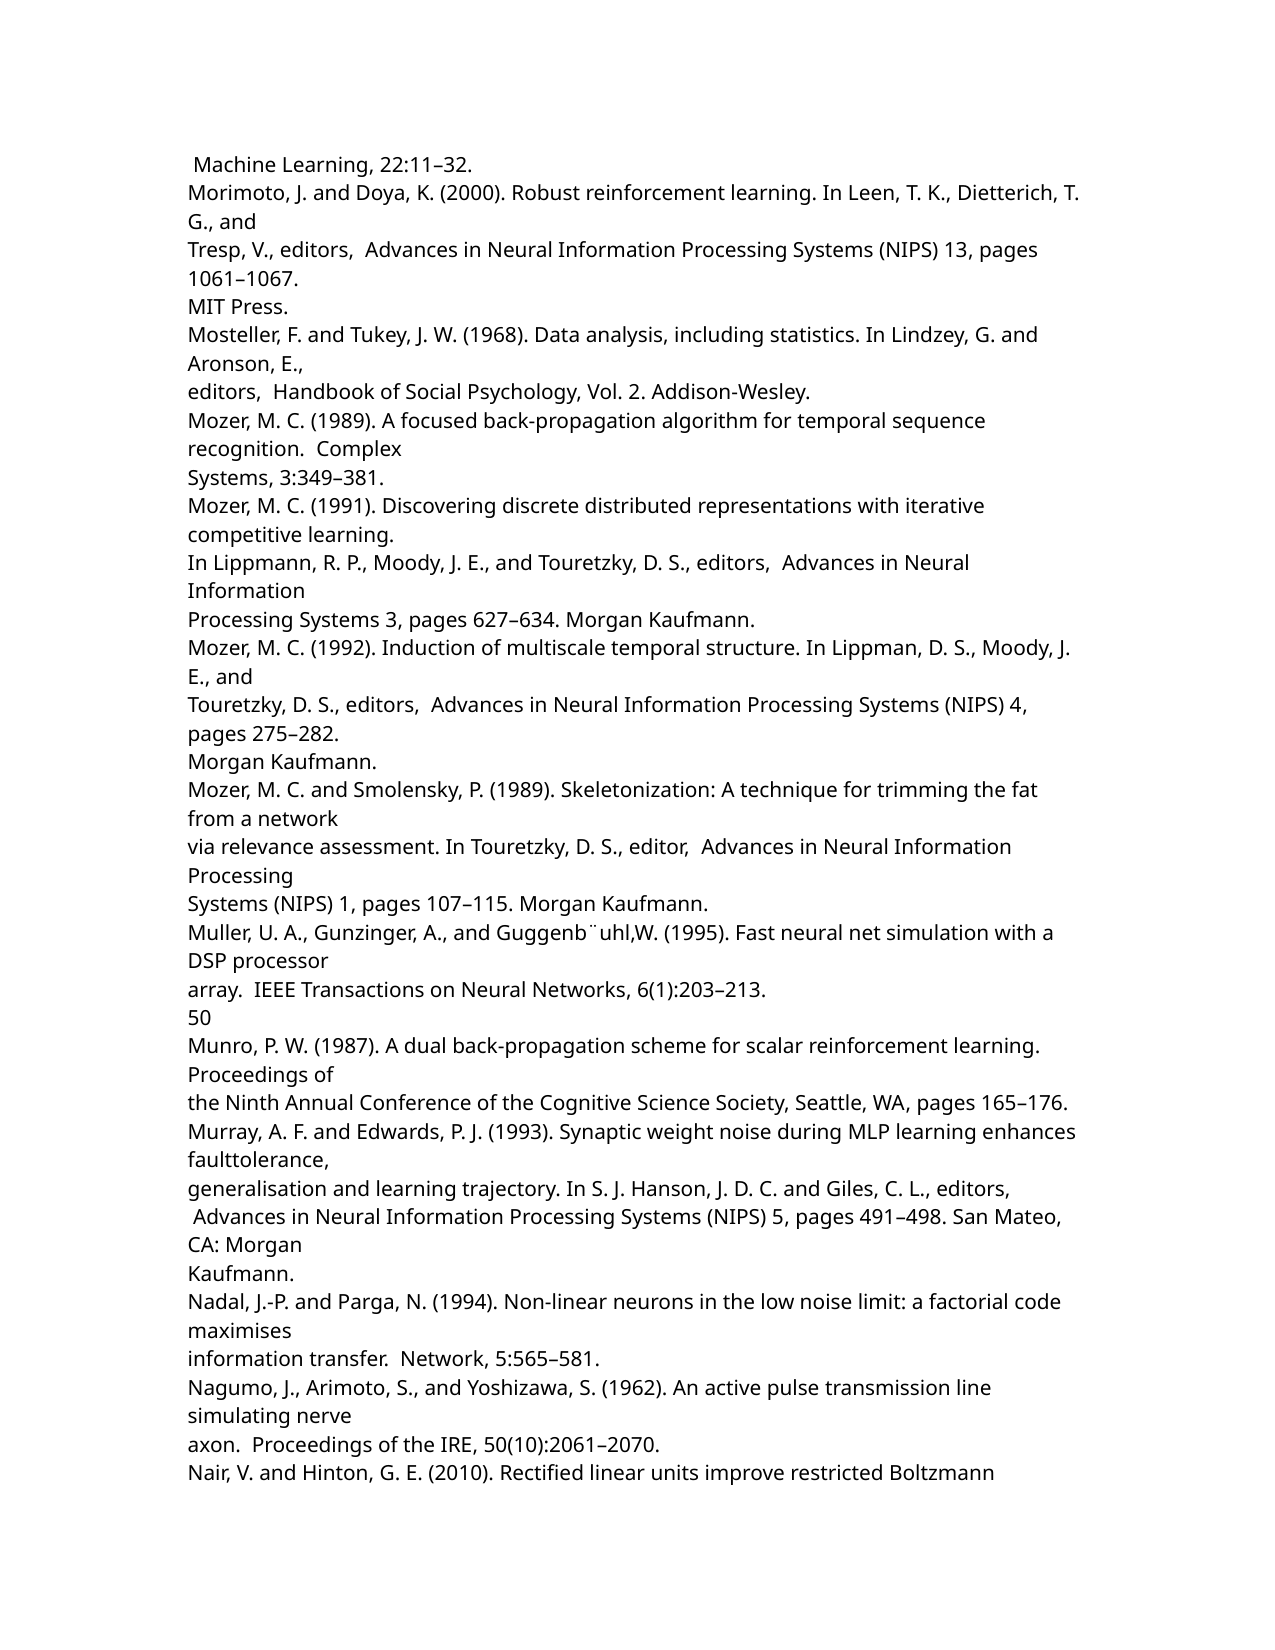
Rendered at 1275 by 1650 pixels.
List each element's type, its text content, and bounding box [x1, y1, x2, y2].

text Morimoto, J. and Doya, K. (2000). Robust reinforcement learning. In Leen, T. K., Dietterich, T. G., and [187, 178, 1087, 235]
text Systems, 3:349–381. [187, 463, 1087, 491]
text editors, Handbook of Social Psychology, Vol. 2. Addison-Wesley. [187, 377, 1087, 406]
text Nair, V. and Hinton, G. E. (2010). Rectified linear units improve restricted Boltzmann [187, 1458, 1087, 1487]
text Mosteller, F. and Tukey, J. W. (1968). Data analysis, including statistics. In Lindzey, G. and Aronson, E., [187, 321, 1087, 377]
text Systems (NIPS) 1, pages 107–115. Morgan Kaufmann. [187, 889, 1087, 918]
text MIT Press. [187, 292, 1087, 321]
text Machine Learning, 22:11–32. [187, 150, 1087, 178]
text array. IEEE Transactions on Neural Networks, 6(1):203–213. [187, 975, 1087, 1003]
text Morgan Kaufmann. [187, 747, 1087, 776]
text Murray, A. F. and Edwards, P. J. (1993). Synaptic weight noise during MLP learning enhances faulttolerance, [187, 1117, 1087, 1174]
text In Lippmann, R. P., Moody, J. E., and Touretzky, D. S., editors, Advances in Neural Information [187, 548, 1087, 605]
text Nadal, J.-P. and Parga, N. (1994). Non-linear neurons in the low noise limit: a factorial code maximises [187, 1287, 1087, 1344]
text Processing Systems 3, pages 627–634. Morgan Kaufmann. [187, 605, 1087, 633]
text Mozer, M. C. (1989). A focused back-propagation algorithm for temporal sequence recognition. Complex [187, 406, 1087, 463]
text Kaufmann. [187, 1259, 1087, 1287]
text Mozer, M. C. and Smolensky, P. (1989). Skeletonization: A technique for trimming the fat from a network [187, 776, 1087, 832]
text Muller, U. A., Gunzinger, A., and Guggenb¨uhl,W. (1995). Fast neural net simulation with a DSP processor [187, 918, 1087, 975]
text Mozer, M. C. (1992). Induction of multiscale temporal structure. In Lippman, D. S., Moody, J. E., and [187, 633, 1087, 690]
text information transfer. Network, 5:565–581. [187, 1344, 1087, 1373]
text 50 [187, 1003, 1087, 1032]
text Munro, P. W. (1987). A dual back-propagation scheme for scalar reinforcement learning. Proceedings of [187, 1032, 1087, 1088]
text axon. Proceedings of the IRE, 50(10):2061–2070. [187, 1430, 1087, 1458]
text Touretzky, D. S., editors, Advances in Neural Information Processing Systems (NIPS) 4, pages 275–282. [187, 690, 1087, 747]
text Mozer, M. C. (1991). Discovering discrete distributed representations with iterative competitive learning. [187, 491, 1087, 548]
text Advances in Neural Information Processing Systems (NIPS) 5, pages 491–498. San Mateo, CA: Morgan [187, 1202, 1087, 1259]
text generalisation and learning trajectory. In S. J. Hanson, J. D. C. and Giles, C. L., editors, [187, 1174, 1087, 1202]
text via relevance assessment. In Touretzky, D. S., editor, Advances in Neural Information Processing [187, 832, 1087, 889]
text Nagumo, J., Arimoto, S., and Yoshizawa, S. (1962). An active pulse transmission line simulating nerve [187, 1373, 1087, 1430]
text the Ninth Annual Conference of the Cognitive Science Society, Seattle, WA, pages 165–176. [187, 1088, 1087, 1117]
text Tresp, V., editors, Advances in Neural Information Processing Systems (NIPS) 13, pages 1061–1067. [187, 235, 1087, 292]
